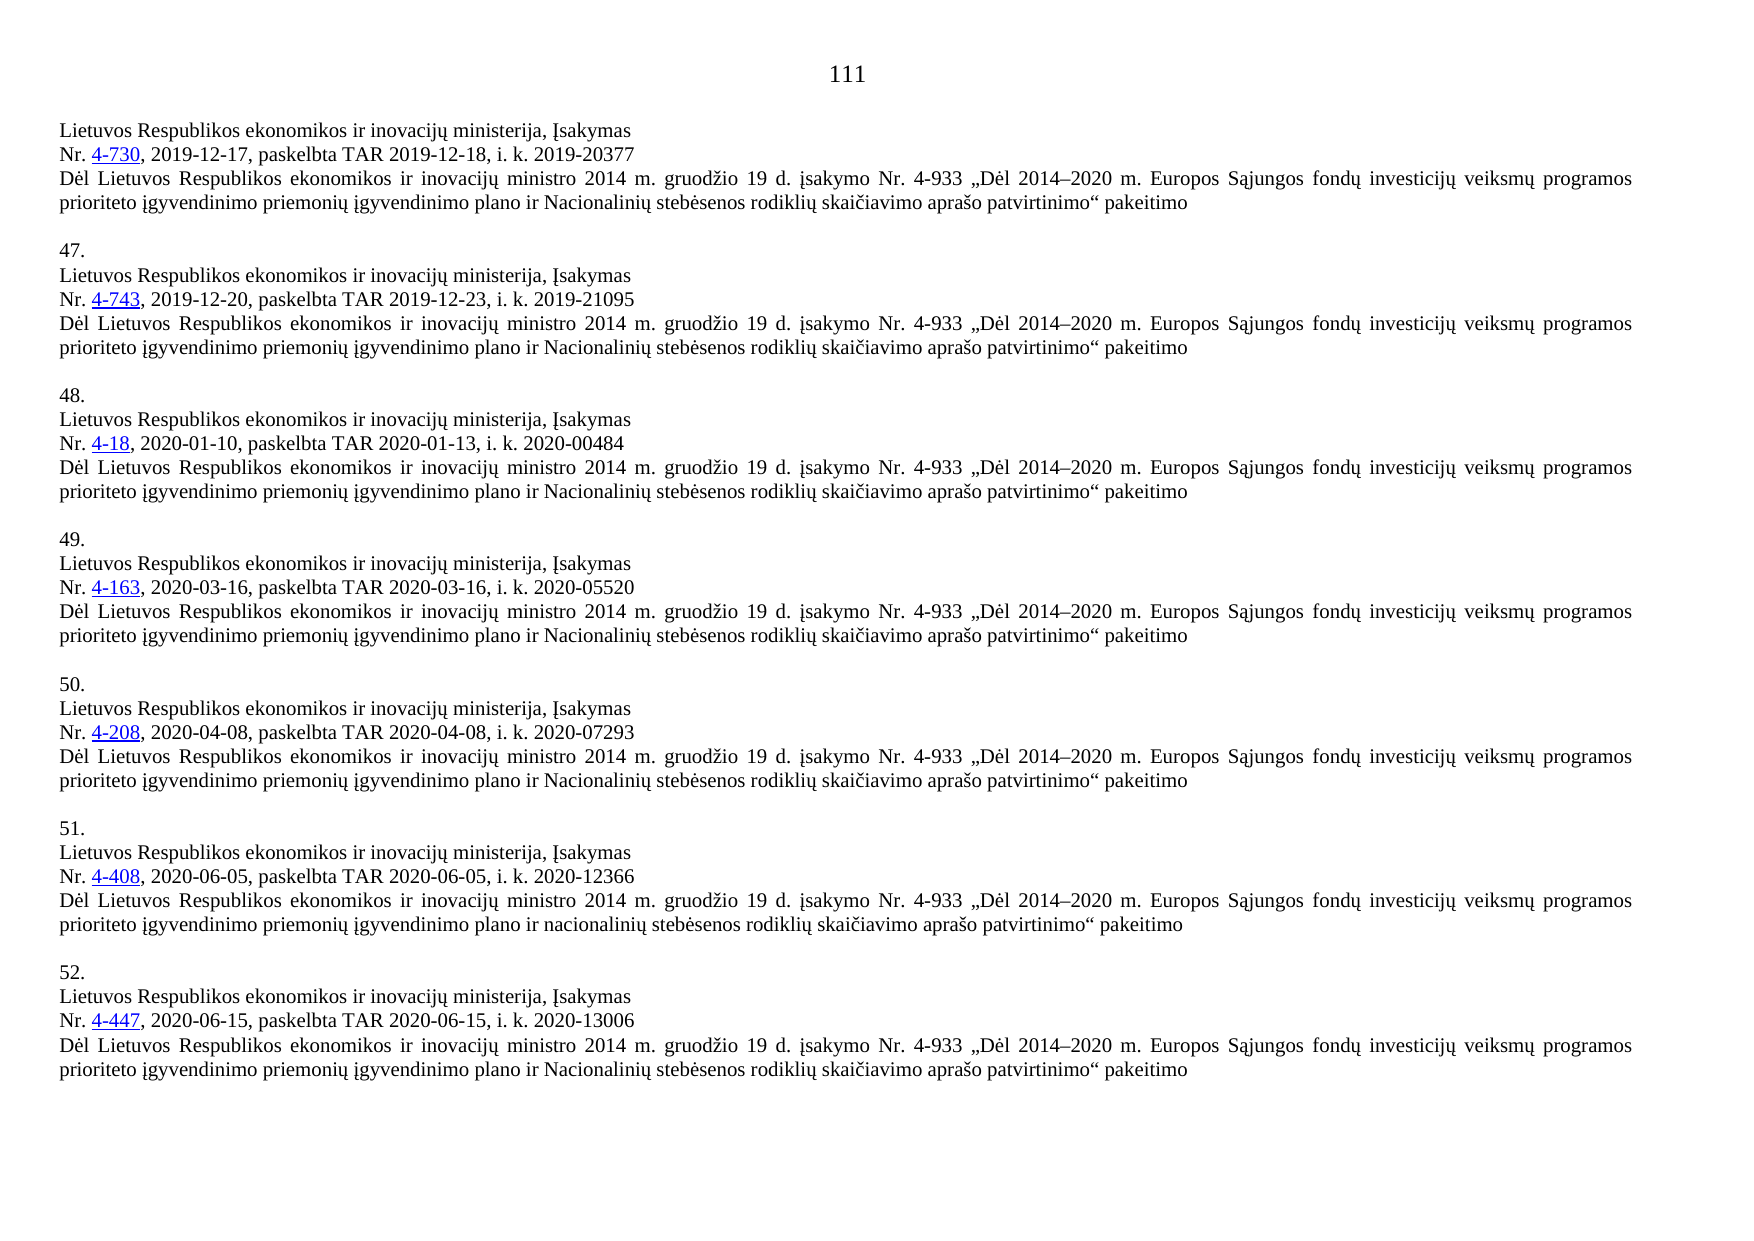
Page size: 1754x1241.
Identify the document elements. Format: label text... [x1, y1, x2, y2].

text Dėl Lietuvos Respublikos ekonomikos ir inovacijų ministro 2014 m. gruodžio 19 d. įsakymo Nr. 4-933 „Dėl 2014–2020 m. Europos Sąjungos fondų investicijų veiksmų programos prioriteto įgyvendinimo priemonių įgyvendinimo plano ir Nacionalinių stebėsenos rodiklių skaičiavimo aprašo patvirtinimo“ pakeitimo [59, 311, 1636, 359]
text Nr. 4-408, 2020-06-05, paskelbta TAR 2020-06-05, i. k. 2020-12366 [59, 864, 1636, 888]
text Lietuvos Respublikos ekonomikos ir inovacijų ministerija, Įsakymas [59, 984, 1636, 1008]
text Lietuvos Respublikos ekonomikos ir inovacijų ministerija, Įsakymas [59, 118, 1636, 142]
text 49. [59, 527, 1636, 551]
text Nr. 4-730, 2019-12-17, paskelbta TAR 2019-12-18, i. k. 2019-20377 [59, 142, 1636, 166]
text 50. [59, 672, 1636, 696]
text 51. [59, 816, 1636, 840]
text Lietuvos Respublikos ekonomikos ir inovacijų ministerija, Įsakymas [59, 551, 1636, 575]
text Dėl Lietuvos Respublikos ekonomikos ir inovacijų ministro 2014 m. gruodžio 19 d. įsakymo Nr. 4-933 „Dėl 2014–2020 m. Europos Sąjungos fondų investicijų veiksmų programos prioriteto įgyvendinimo priemonių įgyvendinimo plano ir nacionalinių stebėsenos rodiklių skaičiavimo aprašo patvirtinimo“ pakeitimo [59, 888, 1636, 936]
text 47. [59, 238, 1636, 262]
text Lietuvos Respublikos ekonomikos ir inovacijų ministerija, Įsakymas [59, 696, 1636, 720]
text Dėl Lietuvos Respublikos ekonomikos ir inovacijų ministro 2014 m. gruodžio 19 d. įsakymo Nr. 4-933 „Dėl 2014–2020 m. Europos Sąjungos fondų investicijų veiksmų programos prioriteto įgyvendinimo priemonių įgyvendinimo plano ir Nacionalinių stebėsenos rodiklių skaičiavimo aprašo patvirtinimo“ pakeitimo [59, 1032, 1636, 1081]
text Nr. 4-743, 2019-12-20, paskelbta TAR 2019-12-23, i. k. 2019-21095 [59, 287, 1636, 311]
text Dėl Lietuvos Respublikos ekonomikos ir inovacijų ministro 2014 m. gruodžio 19 d. įsakymo Nr. 4-933 „Dėl 2014–2020 m. Europos Sąjungos fondų investicijų veiksmų programos prioriteto įgyvendinimo priemonių įgyvendinimo plano ir Nacionalinių stebėsenos rodiklių skaičiavimo aprašo patvirtinimo“ pakeitimo [59, 599, 1636, 647]
text Nr. 4-163, 2020-03-16, paskelbta TAR 2020-03-16, i. k. 2020-05520 [59, 575, 1636, 599]
text Lietuvos Respublikos ekonomikos ir inovacijų ministerija, Įsakymas [59, 407, 1636, 431]
text Lietuvos Respublikos ekonomikos ir inovacijų ministerija, Įsakymas [59, 262, 1636, 287]
text Dėl Lietuvos Respublikos ekonomikos ir inovacijų ministro 2014 m. gruodžio 19 d. įsakymo Nr. 4-933 „Dėl 2014–2020 m. Europos Sąjungos fondų investicijų veiksmų programos prioriteto įgyvendinimo priemonių įgyvendinimo plano ir Nacionalinių stebėsenos rodiklių skaičiavimo aprašo patvirtinimo“ pakeitimo [59, 455, 1636, 503]
text Dėl Lietuvos Respublikos ekonomikos ir inovacijų ministro 2014 m. gruodžio 19 d. įsakymo Nr. 4-933 „Dėl 2014–2020 m. Europos Sąjungos fondų investicijų veiksmų programos prioriteto įgyvendinimo priemonių įgyvendinimo plano ir Nacionalinių stebėsenos rodiklių skaičiavimo aprašo patvirtinimo“ pakeitimo [59, 166, 1636, 214]
text 52. [59, 960, 1636, 984]
text Nr. 4-18, 2020-01-10, paskelbta TAR 2020-01-13, i. k. 2020-00484 [59, 431, 1636, 455]
text 48. [59, 383, 1636, 407]
text Nr. 4-208, 2020-04-08, paskelbta TAR 2020-04-08, i. k. 2020-07293 [59, 720, 1636, 744]
text Dėl Lietuvos Respublikos ekonomikos ir inovacijų ministro 2014 m. gruodžio 19 d. įsakymo Nr. 4-933 „Dėl 2014–2020 m. Europos Sąjungos fondų investicijų veiksmų programos prioriteto įgyvendinimo priemonių įgyvendinimo plano ir Nacionalinių stebėsenos rodiklių skaičiavimo aprašo patvirtinimo“ pakeitimo [59, 744, 1636, 792]
text Lietuvos Respublikos ekonomikos ir inovacijų ministerija, Įsakymas [59, 840, 1636, 864]
text Nr. 4-447, 2020-06-15, paskelbta TAR 2020-06-15, i. k. 2020-13006 [59, 1008, 1636, 1032]
